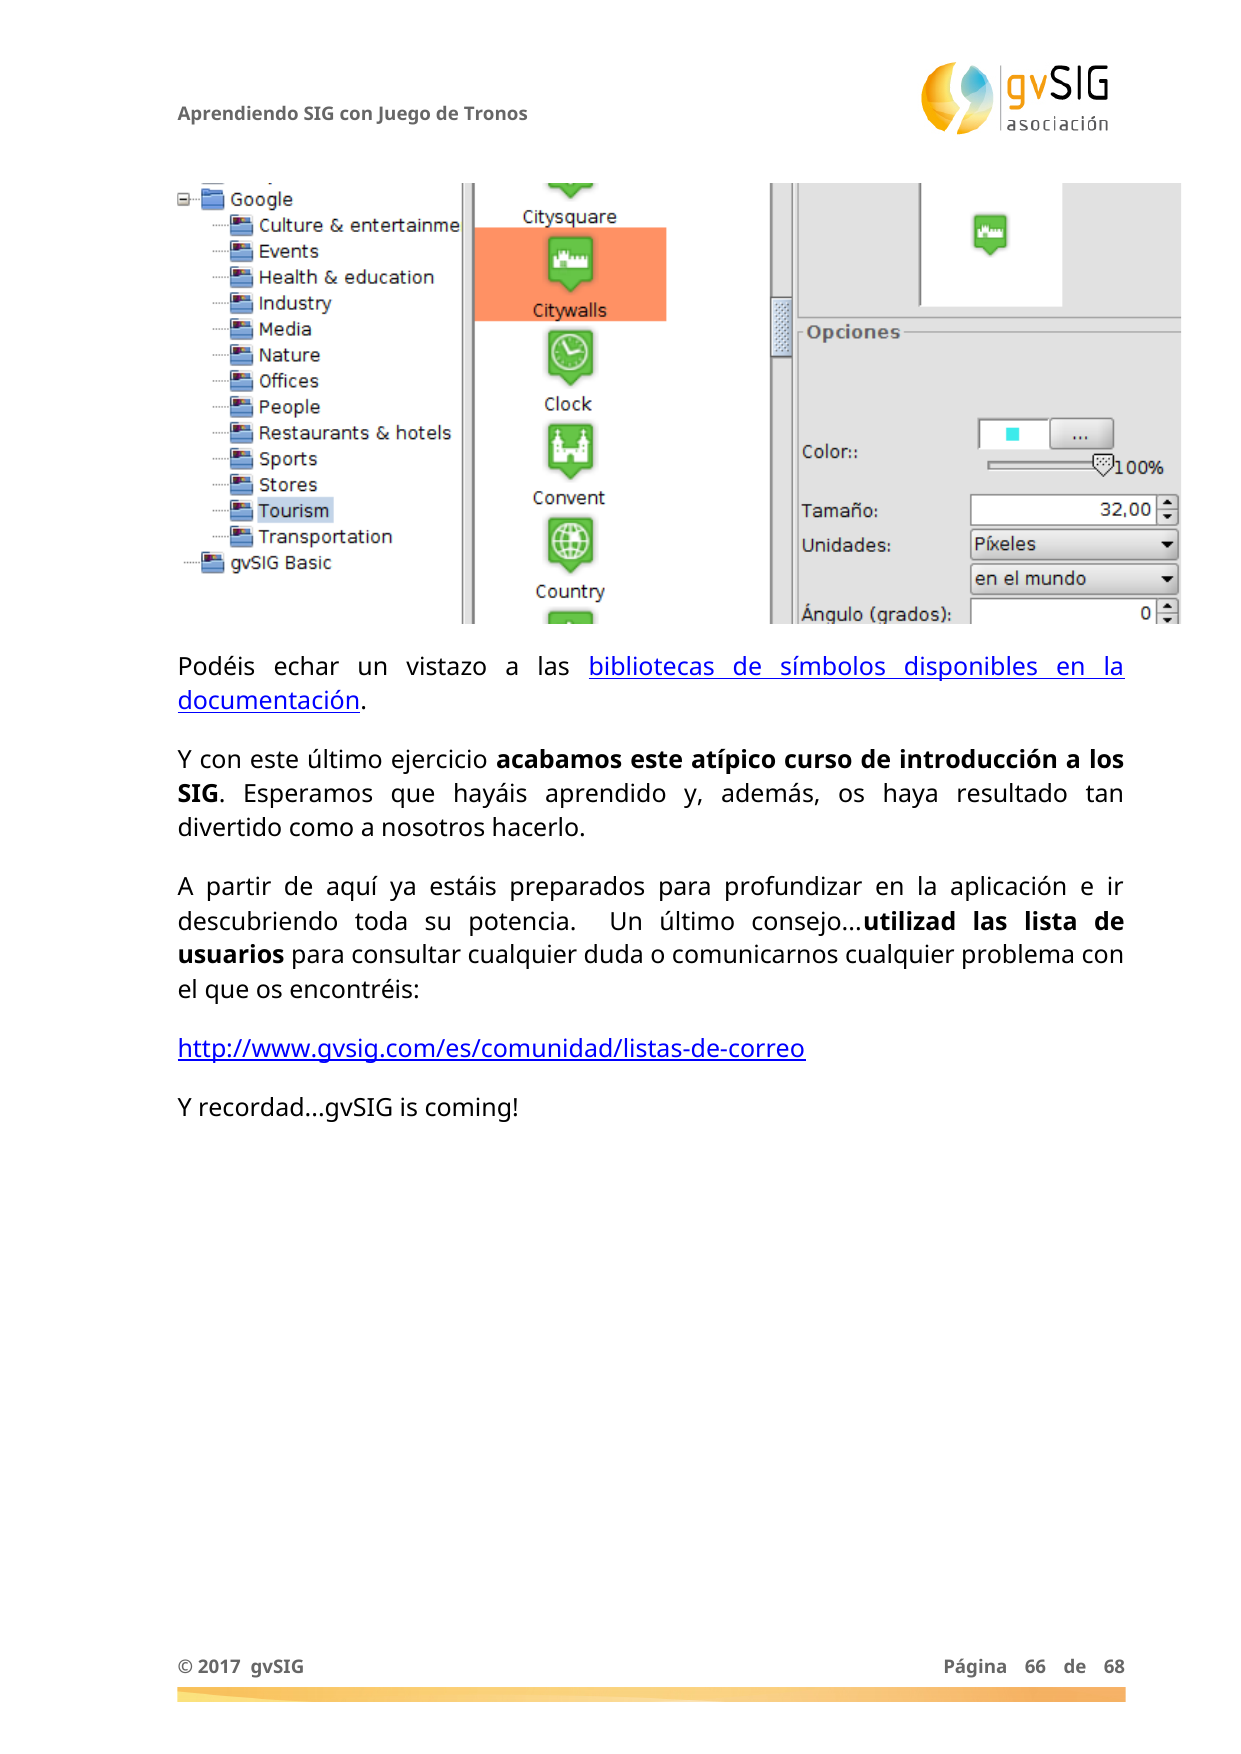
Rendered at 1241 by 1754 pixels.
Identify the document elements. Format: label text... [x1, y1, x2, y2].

text Y recordad...gvSIG is coming! [177, 1089, 1125, 1123]
picture [177, 183, 1182, 624]
text Y con este último ejercicio acabamos este atípico curso de introducción a los SIG. Esperamos que hayáis aprendido y, además, os haya resultado tan divertido como a nosotros hacerlo. [177, 742, 1125, 844]
text A partir de aquí ya estáis preparados para profundizar en la aplicación e ir descubriendo toda su potencia. Un último consejo...utilizad las lista de usuarios para consultar cualquier duda o comunicarnos cualquier problema con el que os encontréis: [177, 869, 1125, 1005]
picture [902, 47, 1122, 148]
picture [177, 1687, 1126, 1702]
text http://www.gvsig.com/es/comunidad/listas-de-correo [177, 1030, 1125, 1064]
text Podéis echar un vistazo a las bibliotecas de símbolos disponibles en la documentación. [177, 649, 1125, 717]
